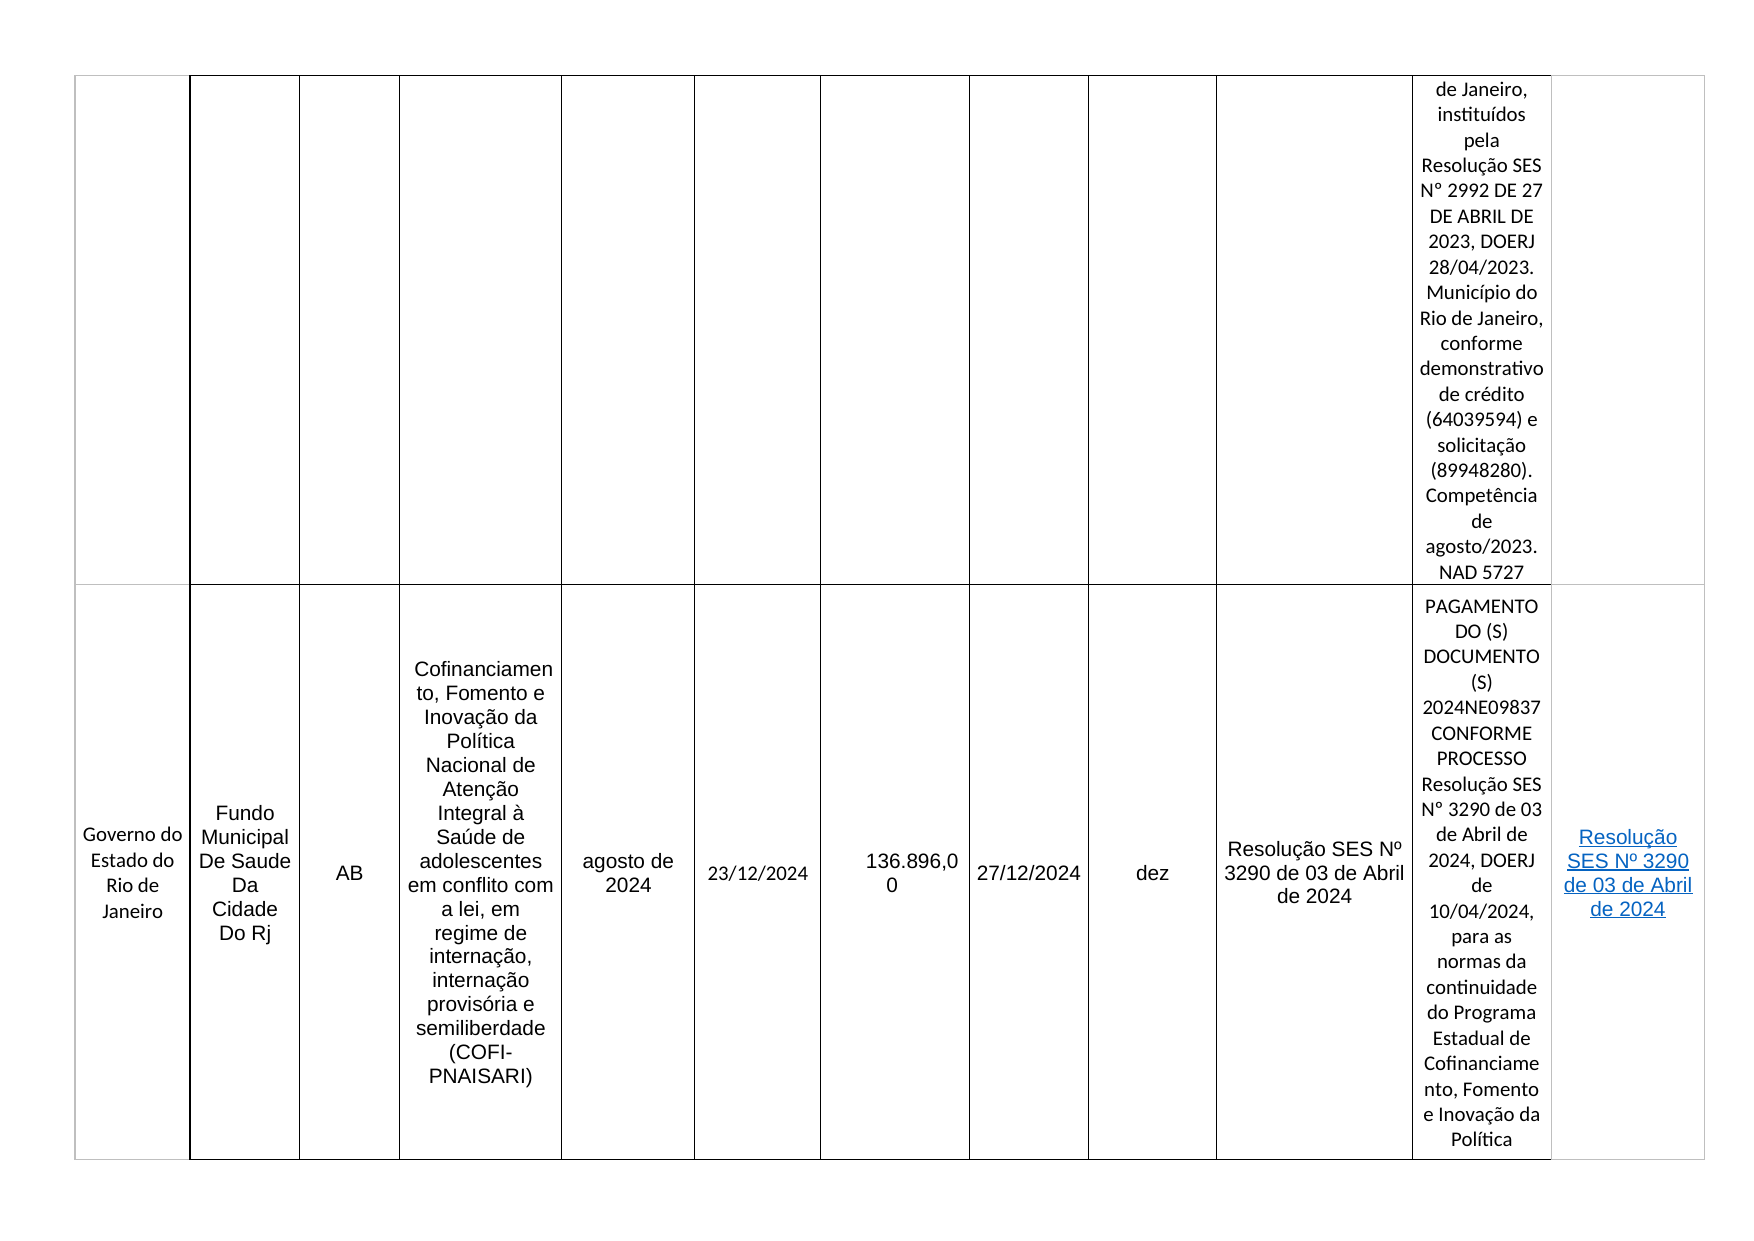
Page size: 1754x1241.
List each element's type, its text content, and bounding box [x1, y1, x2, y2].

table_cell [695, 76, 820, 584]
table_cell [191, 76, 299, 584]
table_cell Fundo Municipal De Saude Da Cidade Do Rj [191, 585, 299, 1159]
table_cell dez [1089, 585, 1216, 1159]
table_cell 136.896,00 [821, 585, 969, 1159]
table_cell agosto de 2024 [562, 585, 694, 1159]
table_cell Resolução SES Nº 3290 de 03 de Abril de 2024 [1217, 585, 1412, 1159]
table_cell [400, 76, 561, 584]
table_cell de Janeiro, instituídos pela Resolução SES Nº 2992 DE 27 DE ABRIL DE 2023, DOERJ 28/04/2023. Município do Rio de Janeiro, conforme demonstrativo de crédito (64039594) e solicitação (89948280). Competência de agosto/2023. NAD 5727 [1413, 76, 1551, 584]
table_cell [300, 76, 399, 584]
table_cell [970, 76, 1088, 584]
table_cell 23/12/2024 [695, 585, 820, 1159]
table_cell [821, 76, 969, 584]
table_cell PAGAMENTO DO (S) DOCUMENTO (S) 2024NE09837 CONFORME PROCESSO Resolução SES Nº 3290 de 03 de Abril de 2024, DOERJ de 10/04/2024, para as normas da continuidade do Programa Estadual de Cofinanciamento, Fomento e Inovação da Política [1413, 585, 1551, 1159]
table_cell [76, 76, 189, 584]
table_cell [1217, 76, 1412, 584]
table_cell [1552, 76, 1704, 584]
table_cell [1089, 76, 1216, 584]
table_cell [562, 76, 694, 584]
table_cell Resolução SES Nº 3290 de 03 de Abril de 2024 [1552, 585, 1704, 1159]
table_cell Governo do Estado do Rio de Janeiro [76, 585, 189, 1159]
table_cell Cofinanciamento, Fomento e Inovação da Política Nacional de Atenção Integral à Saúde de adolescentes em conflito com a lei, em regime de internação, internação provisória e semiliberdade (COFI-PNAISARI) [400, 585, 561, 1159]
table_cell AB [300, 585, 399, 1159]
table_cell 27/12/2024 [970, 585, 1088, 1159]
